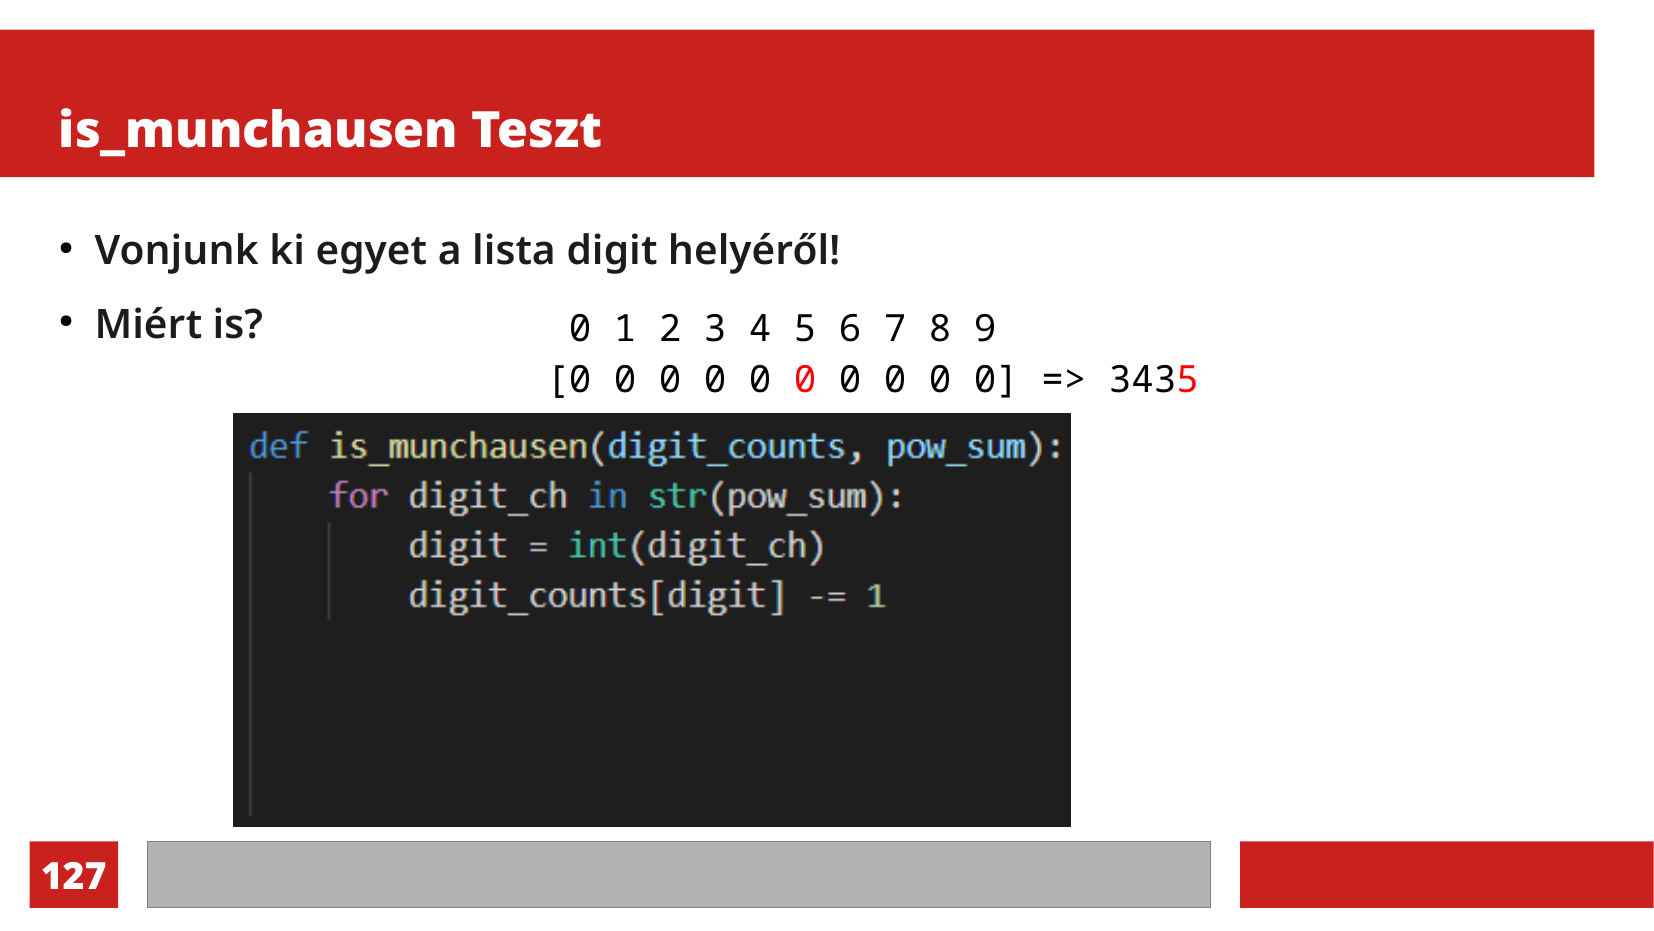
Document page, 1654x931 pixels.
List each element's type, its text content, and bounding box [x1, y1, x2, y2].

list Vonjunk ki egyet a lista digit helyéről! Miért is? [59, 221, 1565, 384]
picture [233, 413, 1071, 827]
title is_munchausen Teszt [59, 44, 1595, 163]
text_box 0 1 2 3 4 5 6 7 8 9 [0 0 0 0 0 0 0 0 0 0] => 3435 [531, 294, 1506, 384]
